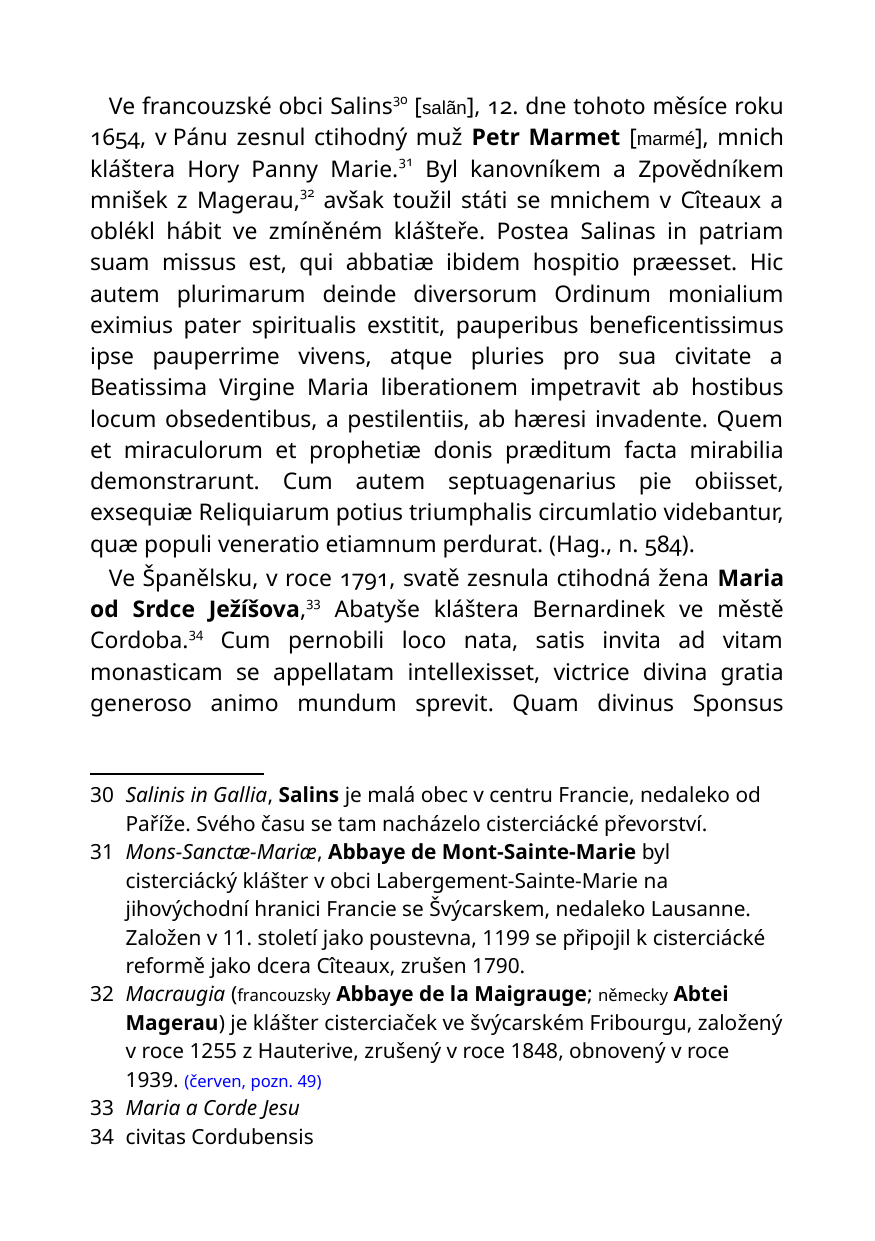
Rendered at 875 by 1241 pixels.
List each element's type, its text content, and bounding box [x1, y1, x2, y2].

text civitas Cordubensis [90, 1122, 784, 1150]
text Ve francouzské obci Salins [salãn], 12. dne tohoto měsíce roku 1654, v Pánu zesnul ctihodný muž Petr Marmet [marmé], mnich kláštera Hory Panny Marie. Byl kanovníkem a Zpovědníkem mnišek z Magerau, avšak toužil státi se mnichem v Cîteaux a oblékl hábit ve zmíněném klášteře. Postea Salinas in patriam suam missus est, qui abbatiæ ibidem hospitio præesset. Hic autem plurimarum deinde diversorum Ordinum monialium eximius pater spiritualis exstitit, pauperibus beneficentissimus ipse pauperrime vivens, atque pluries pro sua civitate a Beatissima Virgine Maria liberationem impetravit ab hostibus locum obsedentibus, a pestilentiis, ab hæresi invadente. Quem et miraculorum et prophetiæ donis præditum facta mirabilia demonstrarunt. Cum autem septuagenarius pie obiisset, exsequiæ Reliquia­rum potius triumphalis circumlatio videbantur, quæ populi veneratio etiamnum perdurat. (Hag., n. 584). [90, 90, 784, 559]
text Salinis in Gallia, Salins je malá obec v centru Francie, nedaleko od Paříže. Svého času se tam nacházelo cisterciácké převorství. [90, 781, 784, 837]
text Macraugia (francouzsky Abbaye de la Maigrauge; německy Abtei Magerau) je klášter cisterciaček ve švýcarském Fribourgu, založený v roce 1255 z Hauterive, zrušený v roce 1848, obnovený v roce 1939. (červen, pozn. 49) [90, 979, 784, 1093]
text Mons-Sanctæ-Mariæ, Abbaye de Mont-Sainte-Marie byl cisterciácký klášter v obci Labergement-Sainte-Marie na jihovýchodní hranici Francie se Švýcarskem, nedaleko Lausanne. Založen v 11. století jako poustevna, 1199 se připojil k cisterciácké reformě jako dcera Cîteaux, zrušen 1790. [90, 837, 784, 979]
text Maria a Corde Jesu [90, 1093, 784, 1122]
text Ve Španělsku, v roce 1791, svatě zesnula ctihodná žena Maria od Srdce Ježíšova, Abatyše kláštera Bernardinek ve městě Cordoba. Cum pernobili loco nata, satis invita ad vitam monasticam se appellatam intellexisset, victrice divina gratia generoso animo mundum sprevit. Quam divinus Sponsus [90, 562, 784, 718]
